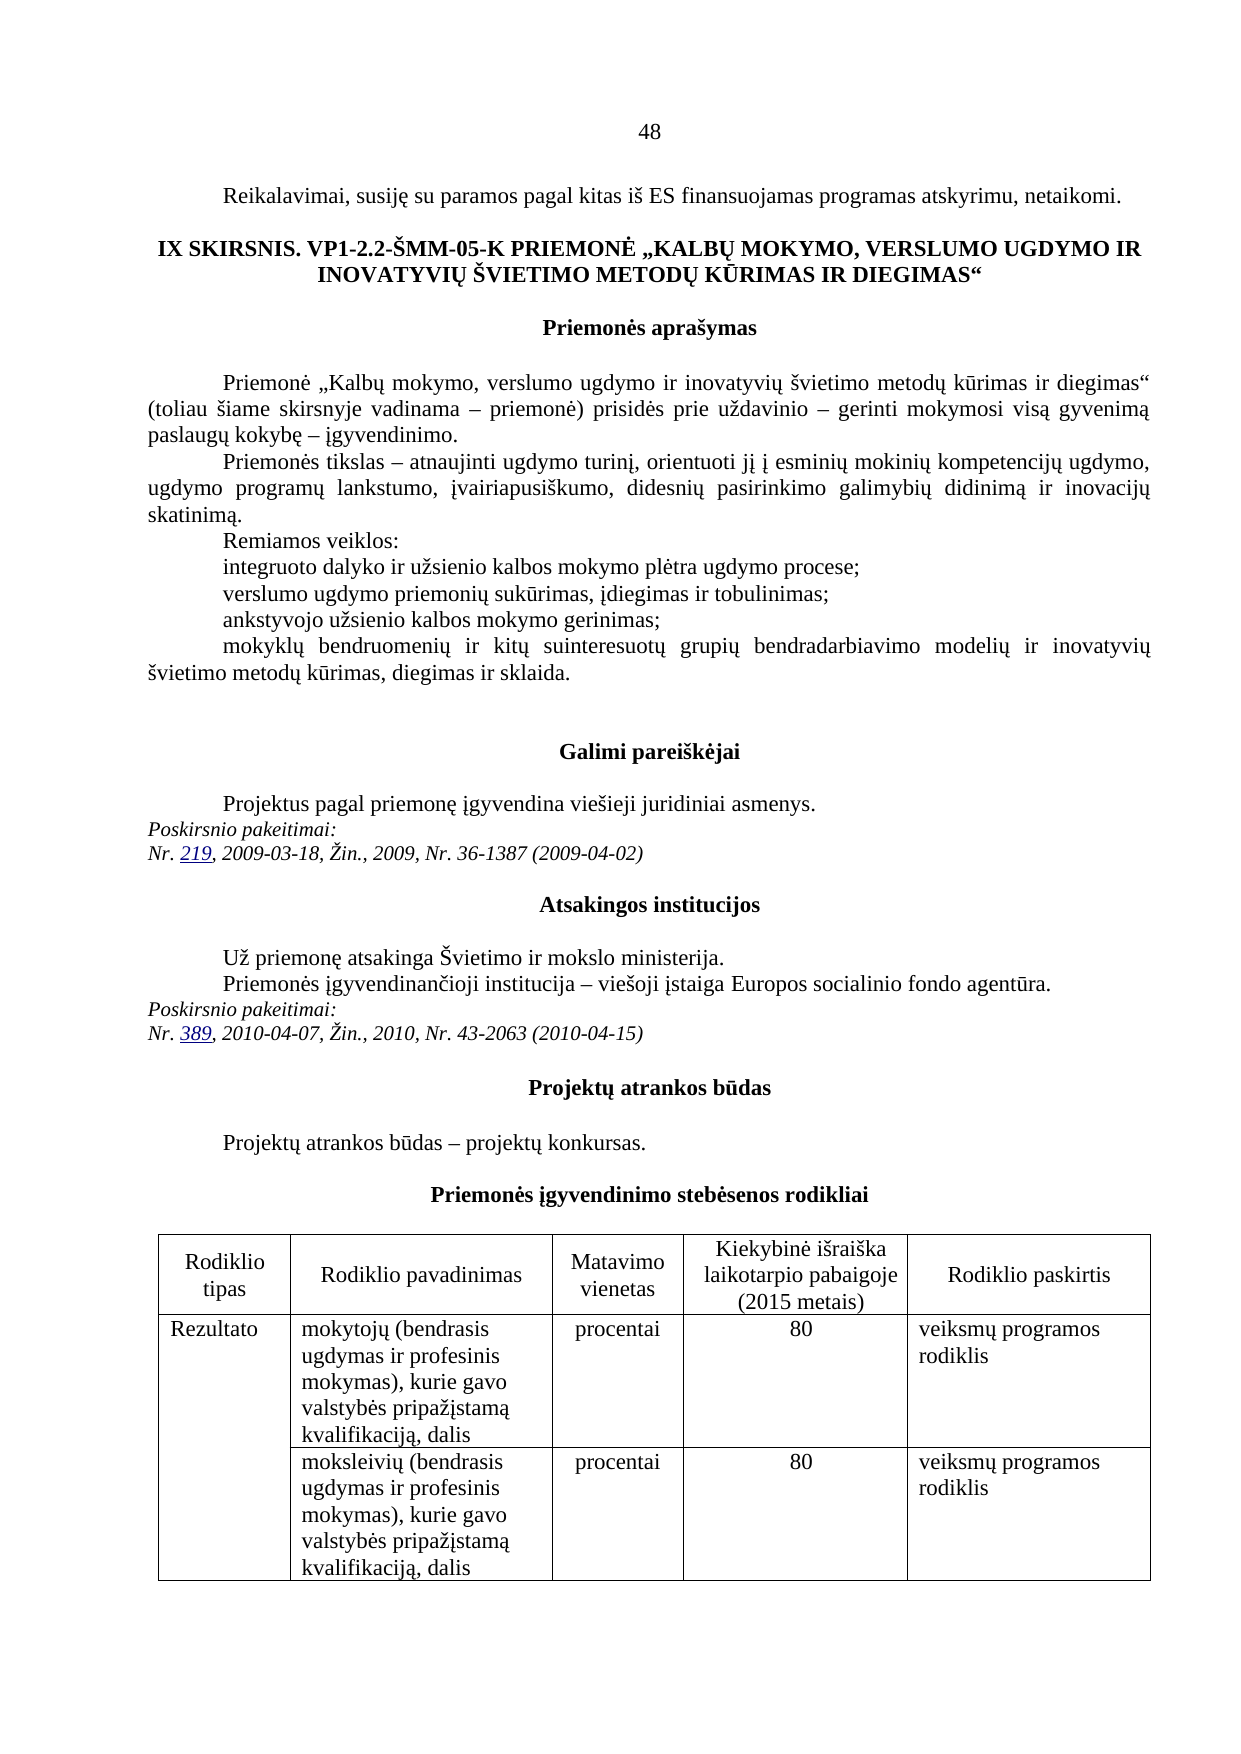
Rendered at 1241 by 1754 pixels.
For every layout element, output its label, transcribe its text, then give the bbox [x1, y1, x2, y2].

text Priemonės tikslas – atnaujinti ugdymo turinį, orientuoti jį į esminių mokinių kompetencijų ugdymo, ugdymo programų lankstumo, įvairiapusiškumo, didesnių pasirinkimo galimybių didinimą ir inovacijų skatinimą. [148, 448, 1152, 527]
text Projektų atrankos būdas [148, 1074, 1152, 1100]
table_cell moksleivių (bendrasis ugdymas ir profesinis mokymas), kurie gavo valstybės pripažįstamą kvalifikaciją, dalis [291, 1448, 552, 1580]
text ankstyvojo užsienio kalbos mokymo gerinimas; [148, 606, 1152, 632]
table_cell veiksmų programos rodiklis [908, 1315, 1150, 1447]
text mokyklų bendruomenių ir kitų suinteresuotų grupių bendradarbiavimo modelių ir inovatyvių švietimo metodų kūrimas, diegimas ir sklaida. [148, 632, 1152, 685]
table_cell 80 [684, 1315, 907, 1447]
text Poskirsnio pakeitimai: [148, 997, 1152, 1021]
text Nr. 219, 2009-03-18, Žin., 2009, Nr. 36-1387 (2009-04-02) [148, 841, 1152, 865]
table_cell procentai [553, 1448, 683, 1580]
text Projektų atrankos būdas – projektų konkursas. [185, 1129, 1152, 1155]
text Atsakingos institucijos [148, 891, 1152, 918]
table_header Rodiklio tipas [159, 1235, 290, 1314]
text Priemonės aprašymas [148, 314, 1152, 340]
text Projektus pagal priemonę įgyvendina viešieji juridiniai asmenys. [148, 791, 1152, 817]
text Reikalavimai, susiję su paramos pagal kitas iš ES finansuojamas programas atskyrimu, netaikomi. [148, 182, 1152, 208]
subtitle IX SKIRSNIS. VP1-2.2-ŠMM-05-K PRIEMONĖ „KALBŲ MOKYMO, VERSLUMO UGDYMO IR INOVATYVIŲ ŠVIETIMO METODŲ KŪRIMAS IR DIEGIMAS“ [148, 235, 1152, 287]
text verslumo ugdymo priemonių sukūrimas, įdiegimas ir tobulinimas; [148, 580, 1152, 606]
text integruoto dalyko ir užsienio kalbos mokymo plėtra ugdymo procese; [148, 553, 1152, 580]
text Priemonės įgyvendinimo stebėsenos rodikliai [148, 1181, 1152, 1208]
text Poskirsnio pakeitimai: [148, 817, 1152, 841]
text Priemonės įgyvendinančioji institucija – viešoji įstaiga Europos socialinio fondo agentūra. [148, 970, 1152, 997]
table_cell veiksmų programos rodiklis [908, 1448, 1150, 1580]
table_cell mokytojų (bendrasis ugdymas ir profesinis mokymas), kurie gavo valstybės pripažįstamą kvalifikaciją, dalis [291, 1315, 552, 1447]
text Priemonė „Kalbų mokymo, verslumo ugdymo ir inovatyvių švietimo metodų kūrimas ir diegimas“ (toliau šiame skirsnyje vadinama – priemonė) prisidės prie uždavinio – gerinti mokymosi visą gyvenimą paslaugų kokybę – įgyvendinimo. [148, 369, 1152, 448]
table_header Kiekybinė išraiška laikotarpio pabaigoje (2015 metais) [684, 1235, 907, 1314]
table_cell 80 [684, 1448, 907, 1580]
table_cell Rezultato [159, 1315, 290, 1580]
table_header Rodiklio paskirtis [908, 1235, 1150, 1314]
table_cell procentai [553, 1315, 683, 1447]
text Už priemonę atsakinga Švietimo ir mokslo ministerija. [148, 944, 1152, 970]
table_header Matavimo vienetas [553, 1235, 683, 1314]
text Remiamos veiklos: [148, 527, 1152, 553]
table_header Rodiklio pavadinimas [291, 1235, 552, 1314]
text Galimi pareiškėjai [148, 738, 1152, 764]
text Nr. 389, 2010-04-07, Žin., 2010, Nr. 43-2063 (2010-04-15) [148, 1021, 1152, 1045]
